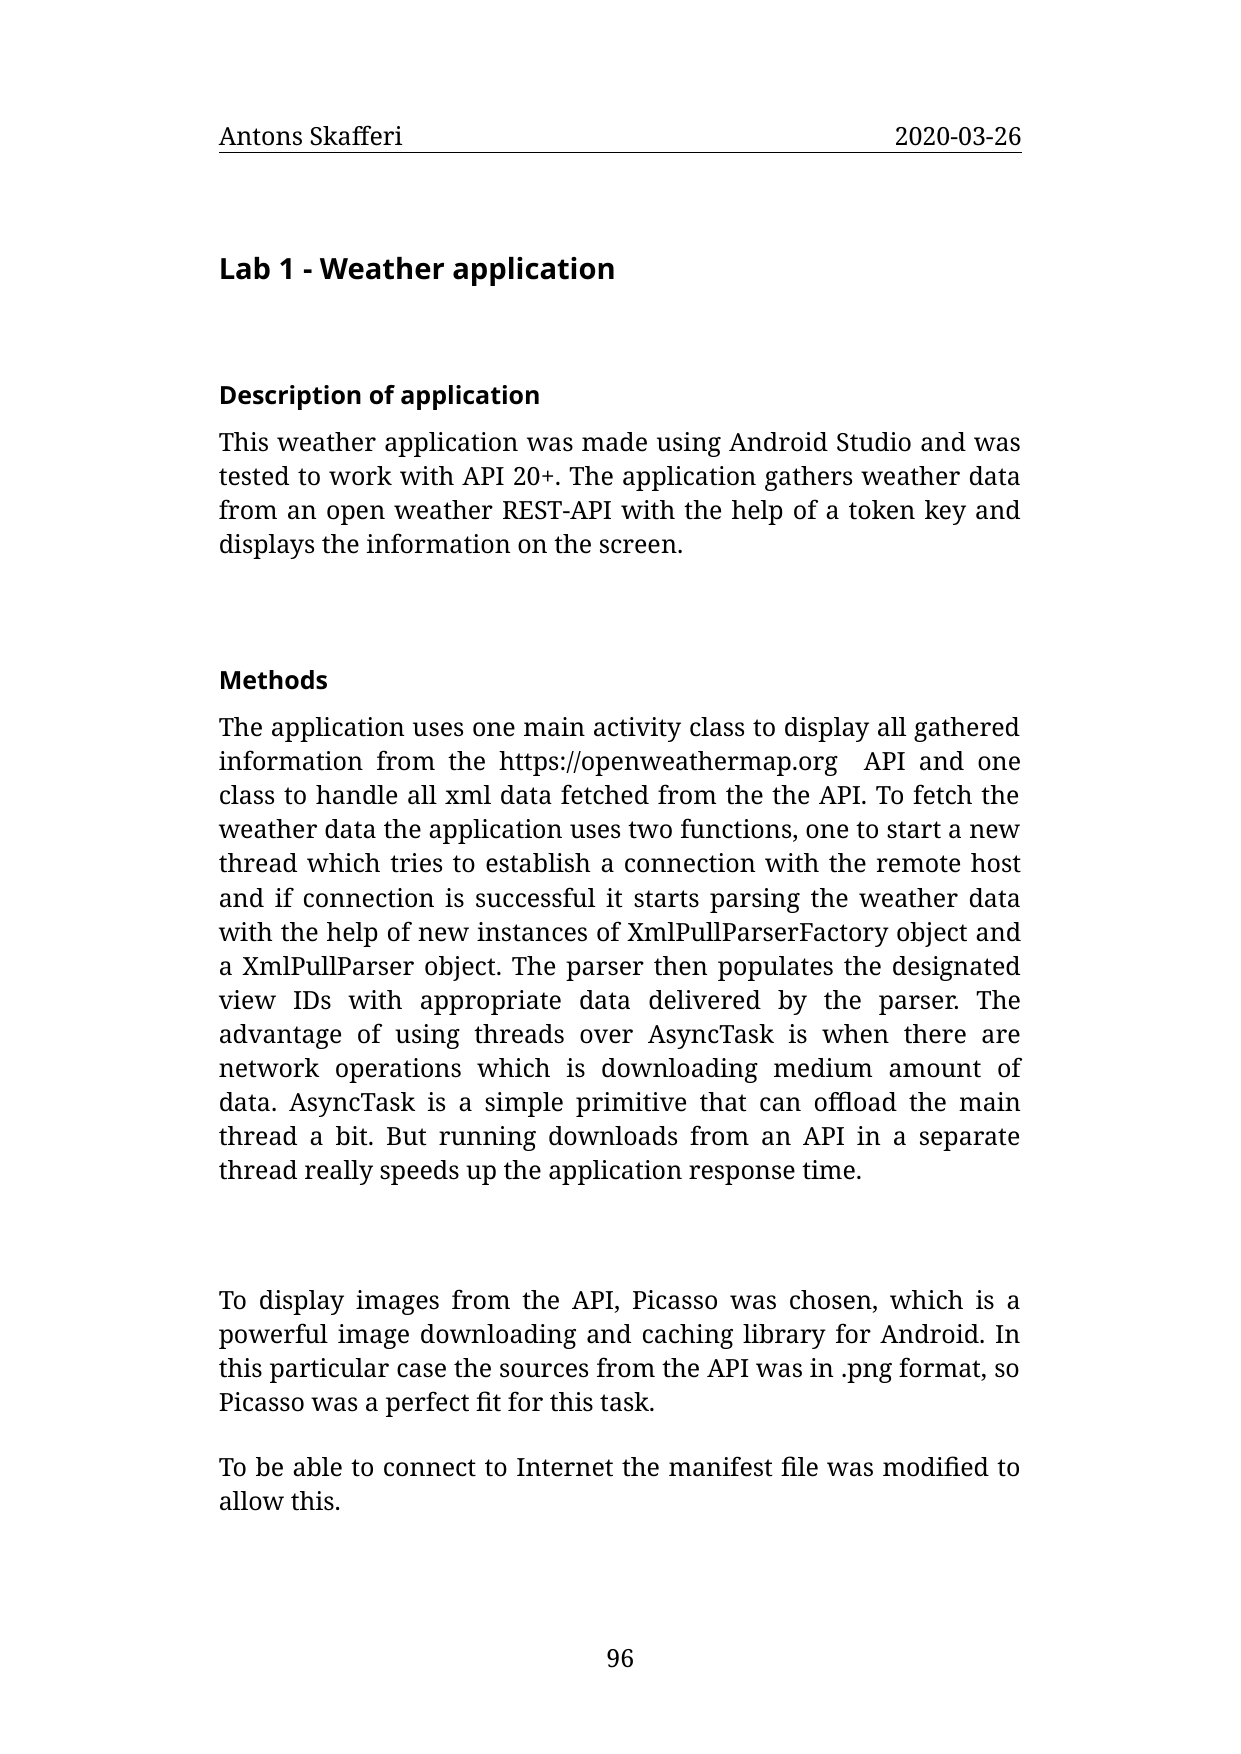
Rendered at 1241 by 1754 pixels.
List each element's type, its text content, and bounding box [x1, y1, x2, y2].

text This weather application was made using Android Studio and was tested to work with API 20+. The application gathers weather data from an open weather REST-API with the help of a token key and displays the information on the screen. [218, 424, 1022, 561]
text The application uses one main activity class to display all gathered information from the https://openweathermap.org API and one class to handle all xml data fetched from the the API. To fetch the weather data the application uses two functions, one to start a new thread which tries to establish a connection with the remote host and if connection is successful it starts parsing the weather data with the help of new instances of XmlPullParserFactory object and a XmlPullParser object. The parser then populates the designated view IDs with appropriate data delivered by the parser. The advantage of using threads over AsyncTask is when there are network operations which is downloading medium amount of data. AsyncTask is a simple primitive that can offload the main thread a bit. But running downloads from an API in a separate thread really speeds up the application response time. [218, 710, 1022, 1187]
subtitle Description of application [130, 377, 1022, 412]
subtitle Lab 1 - Weather application [130, 248, 1022, 288]
text To display images from the API, Picasso was chosen, which is a powerful image downloading and caching library for Android. In this particular case the sources from the API was in .png format, so Picasso was a perfect fit for this task. [218, 1282, 1022, 1418]
subtitle Methods [130, 663, 1022, 697]
text To be able to connect to Internet the manifest file was modified to allow this. [218, 1449, 1022, 1517]
